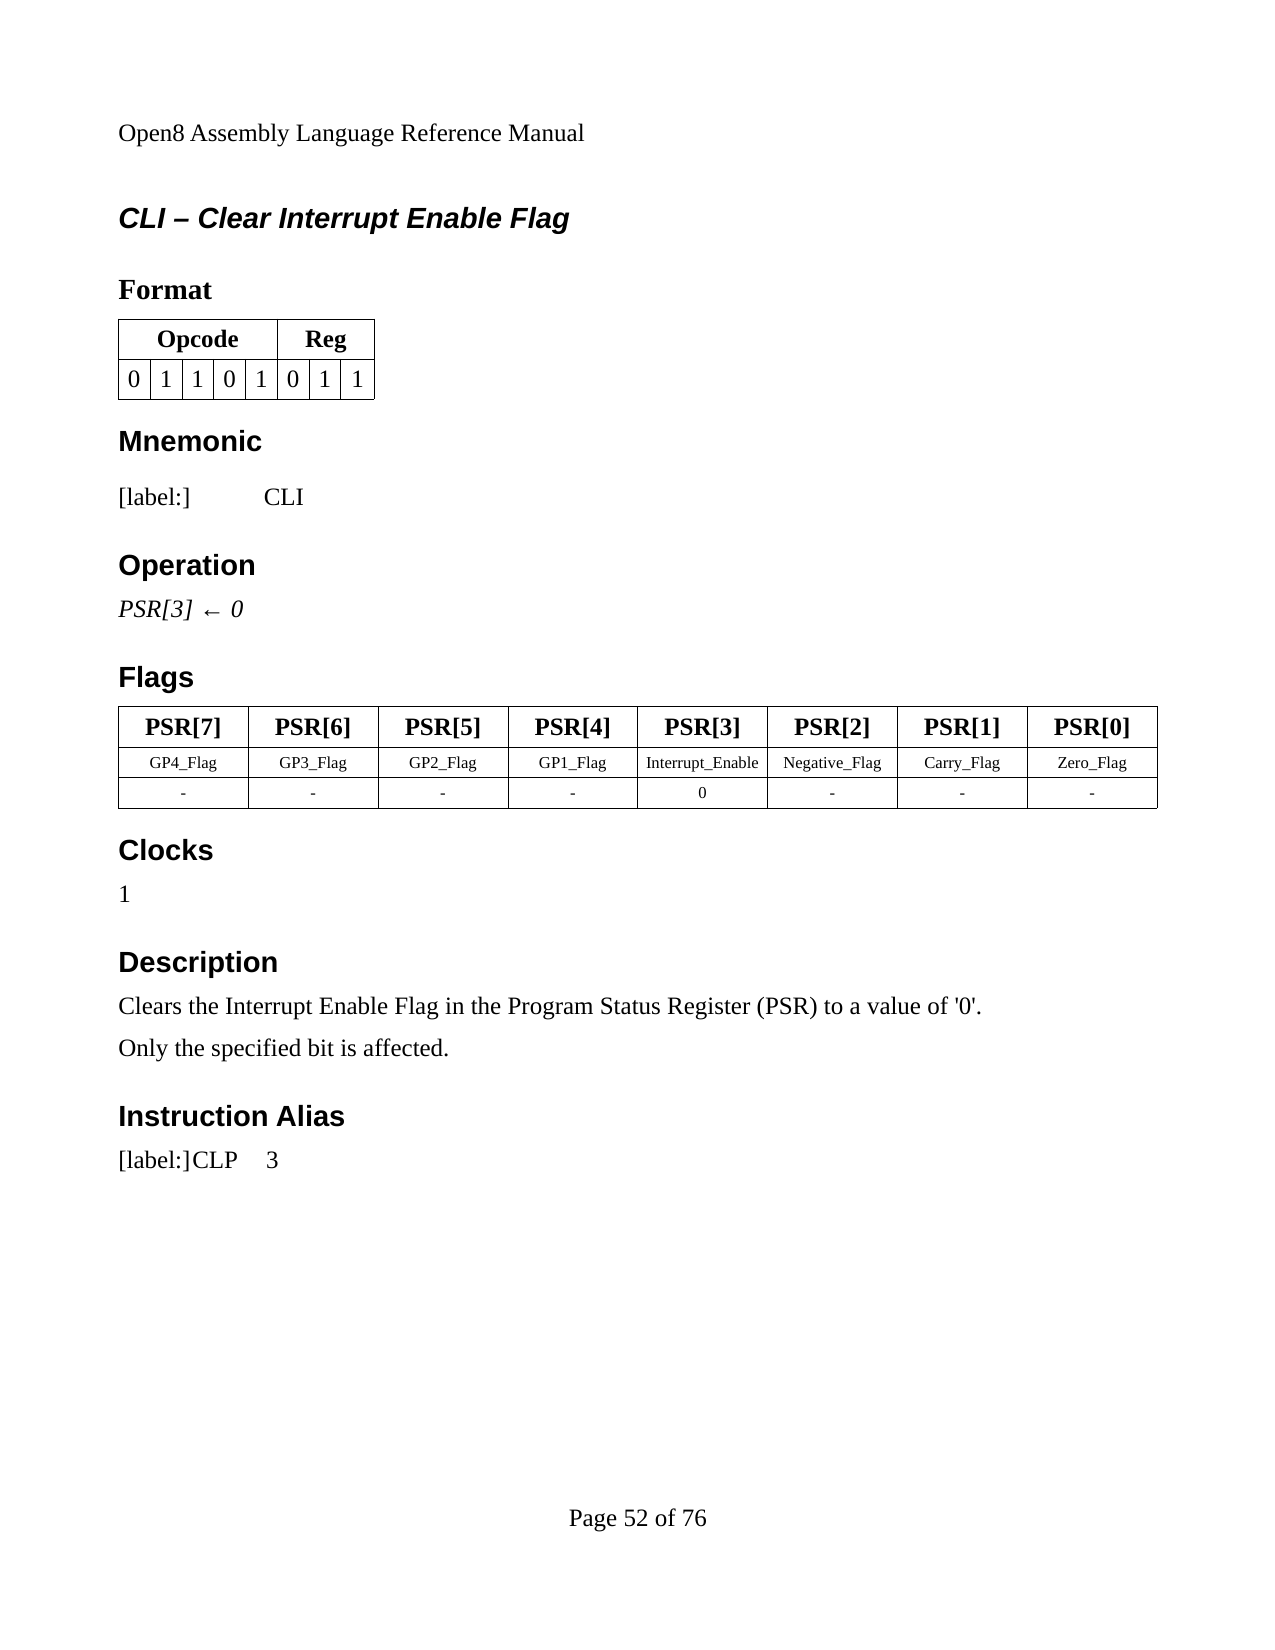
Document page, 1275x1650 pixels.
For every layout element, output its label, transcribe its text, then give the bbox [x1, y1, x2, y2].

text [label:] CLI [118, 482, 1157, 511]
table_cell 0 [278, 360, 309, 399]
table_cell Interrupt_Enable [638, 748, 767, 777]
table_header PSR[7] [119, 707, 248, 747]
table_cell - [379, 778, 508, 808]
table_cell Negative_Flag [768, 748, 897, 777]
subtitle Operation [118, 548, 1157, 581]
table_cell GP3_Flag [249, 748, 378, 777]
table_cell 1 [151, 360, 182, 399]
table_cell 1 [183, 360, 213, 399]
table_cell GP2_Flag [379, 748, 508, 777]
text [label:] CLP 3 [118, 1145, 1157, 1174]
table_cell 1 [341, 360, 374, 399]
table_header PSR[6] [249, 707, 378, 747]
table_cell - [119, 778, 248, 808]
table_cell 0 [119, 360, 150, 399]
table_header PSR[5] [379, 707, 508, 747]
table_cell 1 [310, 360, 340, 399]
subtitle Mnemonic [118, 424, 1157, 458]
subtitle Format [118, 272, 1157, 306]
table_header PSR[0] [1028, 707, 1157, 747]
table_cell - [768, 778, 897, 808]
table_header PSR[4] [509, 707, 637, 747]
table_cell 0 [638, 778, 767, 808]
subtitle Description [118, 945, 1157, 979]
table_cell Zero_Flag [1028, 748, 1157, 777]
table_cell GP1_Flag [509, 748, 637, 777]
subtitle Clocks [118, 833, 1157, 867]
table_cell - [898, 778, 1027, 808]
table_header Reg [278, 320, 374, 359]
text Clears the Interrupt Enable Flag in the Program Status Register (PSR) to a value of '0'. [118, 991, 1157, 1020]
table_cell - [249, 778, 378, 808]
table_header PSR[2] [768, 707, 897, 747]
subtitle Flags [118, 660, 1157, 694]
table_header PSR[1] [898, 707, 1027, 747]
table_cell Carry_Flag [898, 748, 1027, 777]
table_header PSR[3] [638, 707, 767, 747]
table_header Opcode [119, 320, 277, 359]
subtitle Instruction Alias [118, 1099, 1157, 1132]
text PSR[3] ← 0 [118, 594, 1157, 623]
table_cell GP4_Flag [119, 748, 248, 777]
text Only the specified bit is affected. [118, 1033, 1157, 1061]
table_cell - [1028, 778, 1157, 808]
subtitle CLI – Clear Interrupt Enable Flag [118, 201, 1157, 235]
table_cell - [509, 778, 637, 808]
table_cell 1 [246, 360, 277, 399]
text 1 [118, 879, 1157, 908]
table_cell 0 [214, 360, 245, 399]
